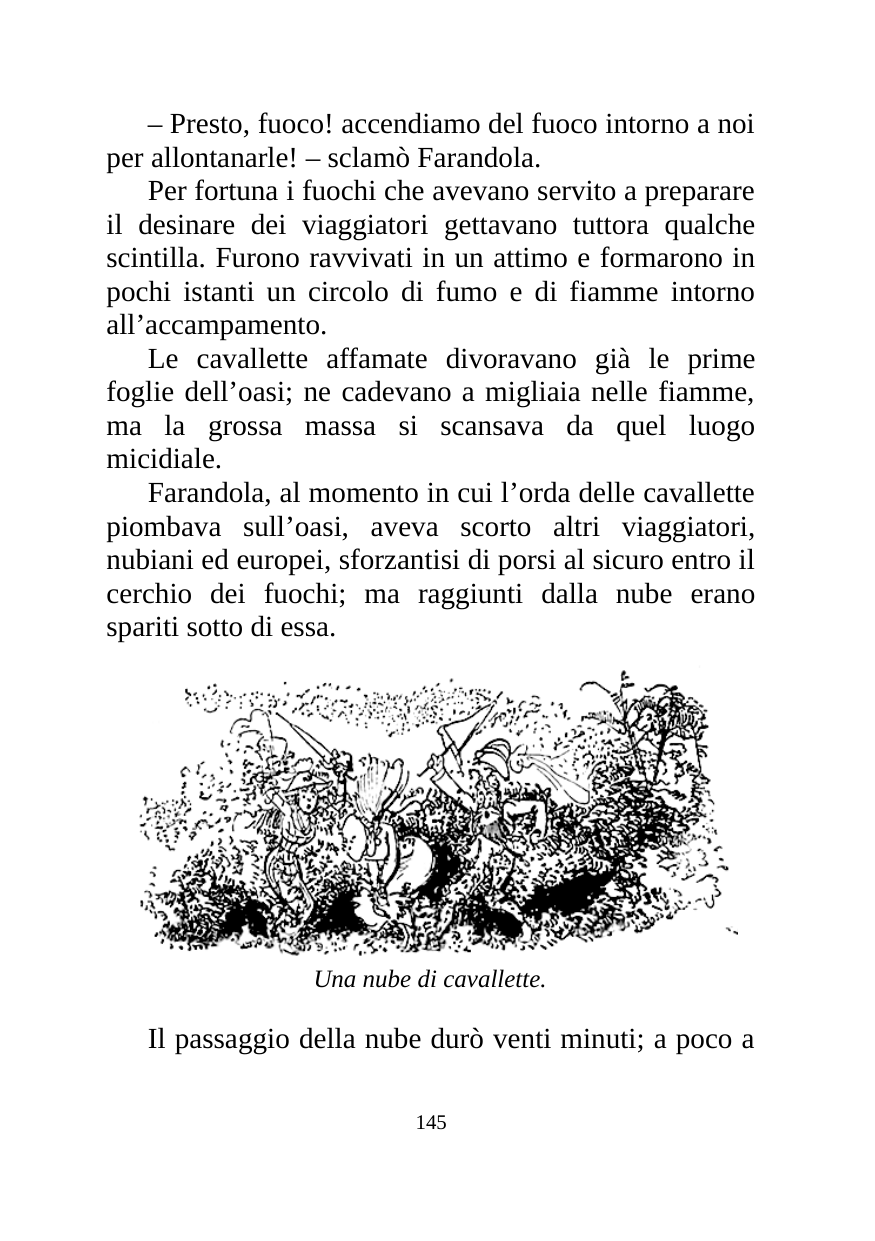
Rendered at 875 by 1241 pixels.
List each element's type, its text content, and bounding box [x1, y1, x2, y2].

text Una nube di cavallette. [124, 964, 738, 992]
text Farandola, al momento in cui l’orda delle cavallette piombava sull’oasi, aveva scorto altri viaggiatori, nubiani ed europei, sforzantisi di porsi al sicuro entro il cerchio dei fuochi; ma raggiunti dalla nube erano spariti sotto di essa. [106, 475, 756, 643]
text Per fortuna i fuochi che avevano servito a preparare il desinare dei viaggiatori gettavano tuttora qualche scintilla. Furono ravvivati in un attimo e formarono in pochi istanti un circolo di fumo e di fiamme intorno all’accampamento. [106, 173, 756, 341]
text Il passaggio della nube durò venti minuti; a poco a [106, 1021, 756, 1055]
text – Presto, fuoco! accendiamo del fuoco intorno a noi per allontanarle! – sclamò Farandola. [106, 106, 756, 173]
picture [123, 655, 738, 964]
text Le cavallette affamate divoravano già le prime foglie dell’oasi; ne cadevano a migliaia nelle fiamme, ma la grossa massa si scansava da quel luogo micidiale. [106, 341, 756, 475]
